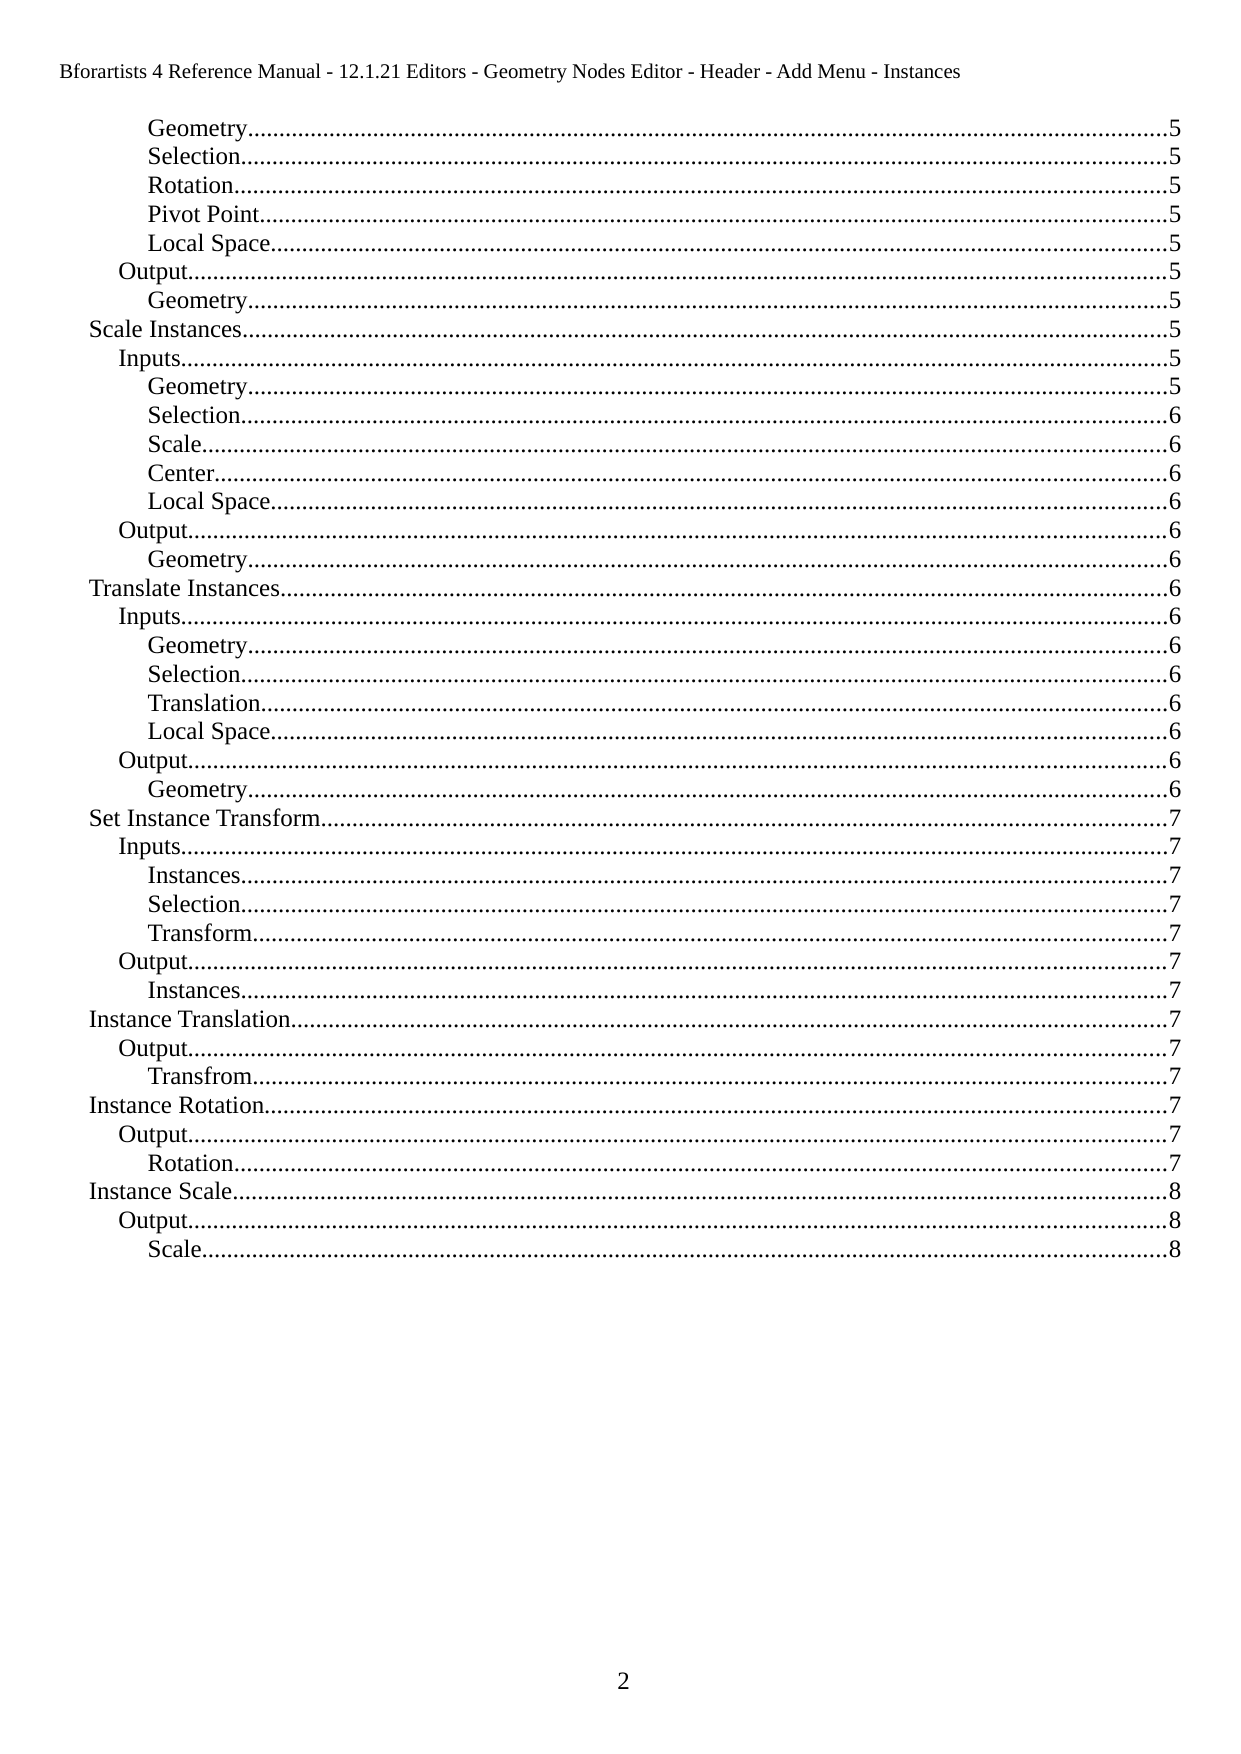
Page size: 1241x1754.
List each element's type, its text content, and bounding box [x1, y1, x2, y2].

text Scale 8 [147, 1234, 1181, 1263]
text Output 7 [118, 946, 1181, 975]
text Instance Rotation 7 [88, 1090, 1181, 1119]
text Output 8 [118, 1205, 1181, 1234]
text Local Space 6 [147, 716, 1181, 745]
text Translate Instances 6 [88, 573, 1181, 601]
text Rotation 7 [147, 1148, 1181, 1176]
text Instance Translation 7 [88, 1004, 1181, 1033]
text Set Instance Transform 7 [88, 803, 1181, 831]
text Output 7 [118, 1119, 1181, 1148]
text Selection 7 [147, 889, 1181, 918]
text Geometry 5 [147, 371, 1181, 400]
text Local Space 5 [147, 228, 1181, 256]
text Geometry 5 [147, 113, 1181, 141]
text Output 6 [118, 745, 1181, 774]
text Scale 6 [147, 429, 1181, 458]
text Selection 5 [147, 141, 1181, 170]
text Selection 6 [147, 400, 1181, 429]
text Pivot Point 5 [147, 199, 1181, 228]
text Output 7 [118, 1033, 1181, 1061]
text Translation 6 [147, 688, 1181, 716]
text Output 5 [118, 256, 1181, 285]
text Selection 6 [147, 659, 1181, 688]
text Scale Instances 5 [88, 314, 1181, 343]
text Transfrom 7 [147, 1061, 1181, 1090]
text Geometry 6 [147, 630, 1181, 659]
text Instances 7 [147, 860, 1181, 889]
text Geometry 6 [147, 774, 1181, 803]
text Rotation 5 [147, 170, 1181, 199]
text Geometry 5 [147, 285, 1181, 314]
text Output 6 [118, 515, 1181, 544]
text Center 6 [147, 458, 1181, 486]
text Inputs 5 [118, 343, 1181, 371]
text Instances 7 [147, 975, 1181, 1004]
text Local Space 6 [147, 486, 1181, 515]
text Inputs 7 [118, 831, 1181, 860]
text Transform 7 [147, 918, 1181, 946]
text Instance Scale 8 [88, 1176, 1181, 1205]
text Inputs 6 [118, 601, 1181, 630]
text Geometry 6 [147, 544, 1181, 573]
